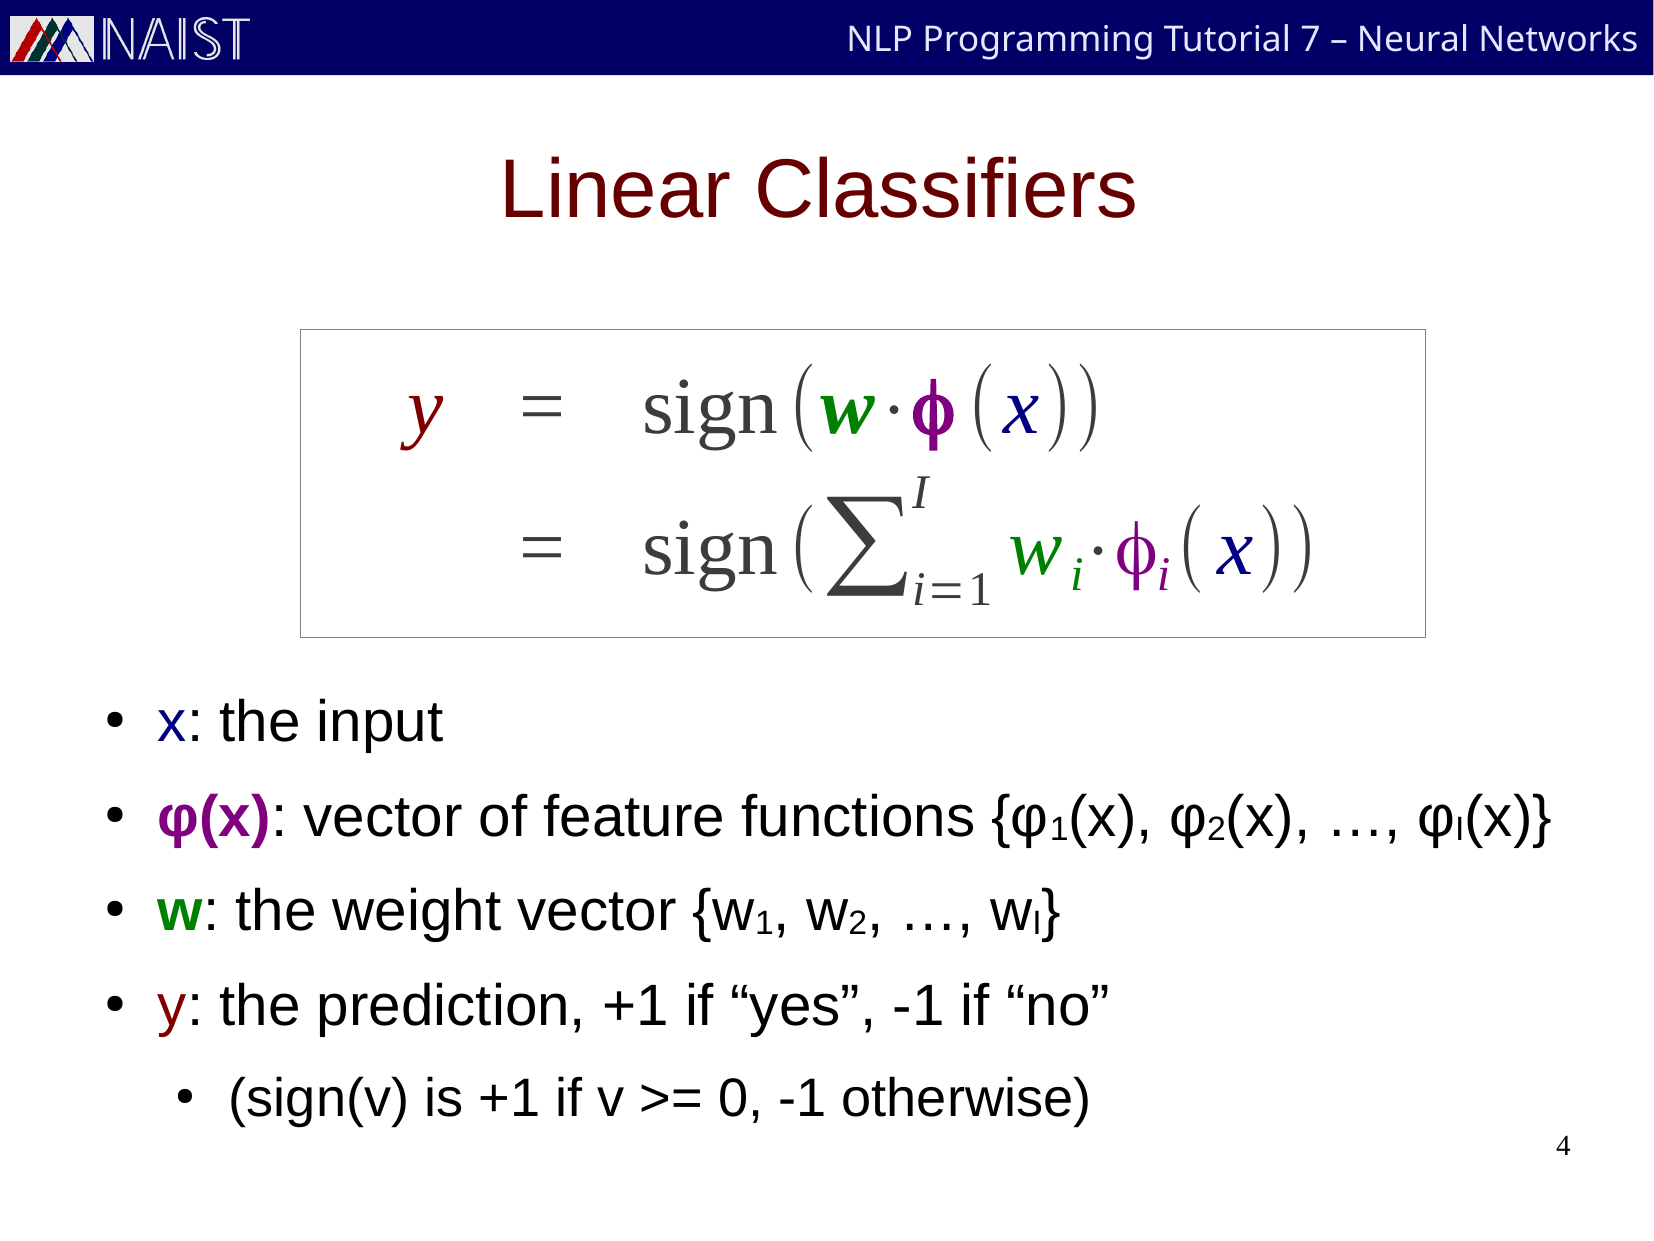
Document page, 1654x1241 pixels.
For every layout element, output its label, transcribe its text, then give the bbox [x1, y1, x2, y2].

picture [10, 16, 94, 62]
picture [102, 17, 251, 60]
list x: the input φ(x): vector of feature functions {φ1(x), φ2(x), …, φI(x)} w: the weight vector {w1, w2, …, wI} y: the prediction, +1 if “yes”, -1 if “no” (sign(v) is +1 if v >= 0, -1 otherwise) [86, 688, 1576, 1167]
chart [377, 352, 1336, 617]
title Linear Classifiers [75, 92, 1564, 285]
